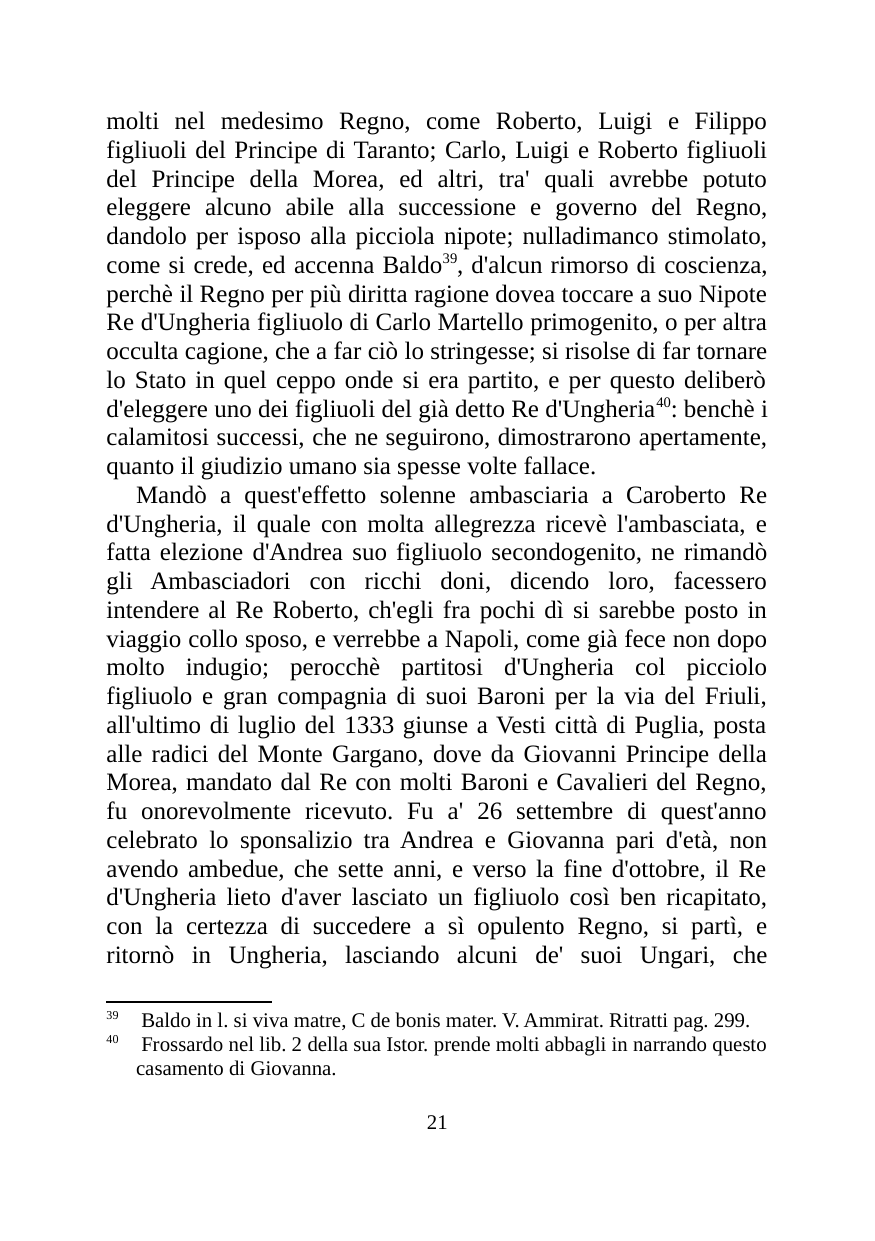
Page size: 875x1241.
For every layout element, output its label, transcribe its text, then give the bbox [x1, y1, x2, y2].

text Baldo in l. si viva matre, C de bonis mater. V. Ammirat. Ritratti pag. 299. [106, 1008, 768, 1032]
text molti nel medesimo Regno, come Roberto, Luigi e Filippo figliuoli del Principe di Taranto; Carlo, Luigi e Roberto figliuoli del Principe della Morea, ed altri, tra' quali avrebbe potuto eleggere alcuno abile alla successione e governo del Regno, dandolo per isposo alla picciola nipote; nulladimanco stimolato, come si crede, ed accenna Baldo, d'alcun rimorso di coscienza, perchè il Regno per più diritta ragione dovea toccare a suo Nipote Re d'Ungheria figliuolo di Carlo Martello primogenito, o per altra occulta cagione, che a far ciò lo stringesse; si risolse di far tornare lo Stato in quel ceppo onde si era partito, e per questo deliberò d'eleggere uno dei figliuoli del già detto Re d'Ungheria: benchè i calamitosi successi, che ne seguirono, dimostrarono apertamente, quanto il giudizio umano sia spesse volte fallace. [106, 106, 768, 480]
text Frossardo nel lib. 2 della sua Istor. prende molti abbagli in narrando questo casamento di Giovanna. [106, 1032, 768, 1080]
text Mandò a quest'effetto solenne ambasciaria a Caroberto Re d'Ungheria, il quale con molta allegrezza ricevè l'ambasciata, e fatta elezione d'Andrea suo figliuolo secondogenito, ne rimandò gli Ambasciadori con ricchi doni, dicendo loro, facessero intendere al Re Roberto, ch'egli fra pochi dì si sarebbe posto in viaggio collo sposo, e verrebbe a Napoli, come già fece non dopo molto indugio; perocchè partitosi d'Ungheria col picciolo figliuolo e gran compagnia di suoi Baroni per la via del Friuli, all'ultimo di luglio del 1333 giunse a Vesti città di Puglia, posta alle radici del Monte Gargano, dove da Giovanni Principe della Morea, mandato dal Re con molti Baroni e Cavalieri del Regno, fu onorevolmente ricevuto. Fu a' 26 settembre di quest'anno celebrato lo sponsalizio tra Andrea e Giovanna pari d'età, non avendo ambedue, che sette anni, e verso la fine d'ottobre, il Re d'Ungheria lieto d'aver lasciato un figliuolo così ben ricapitato, con la certezza di succedere a sì opulento Regno, si partì, e ritornò in Ungheria, lasciando alcuni de' suoi Ungari, che [106, 480, 768, 969]
